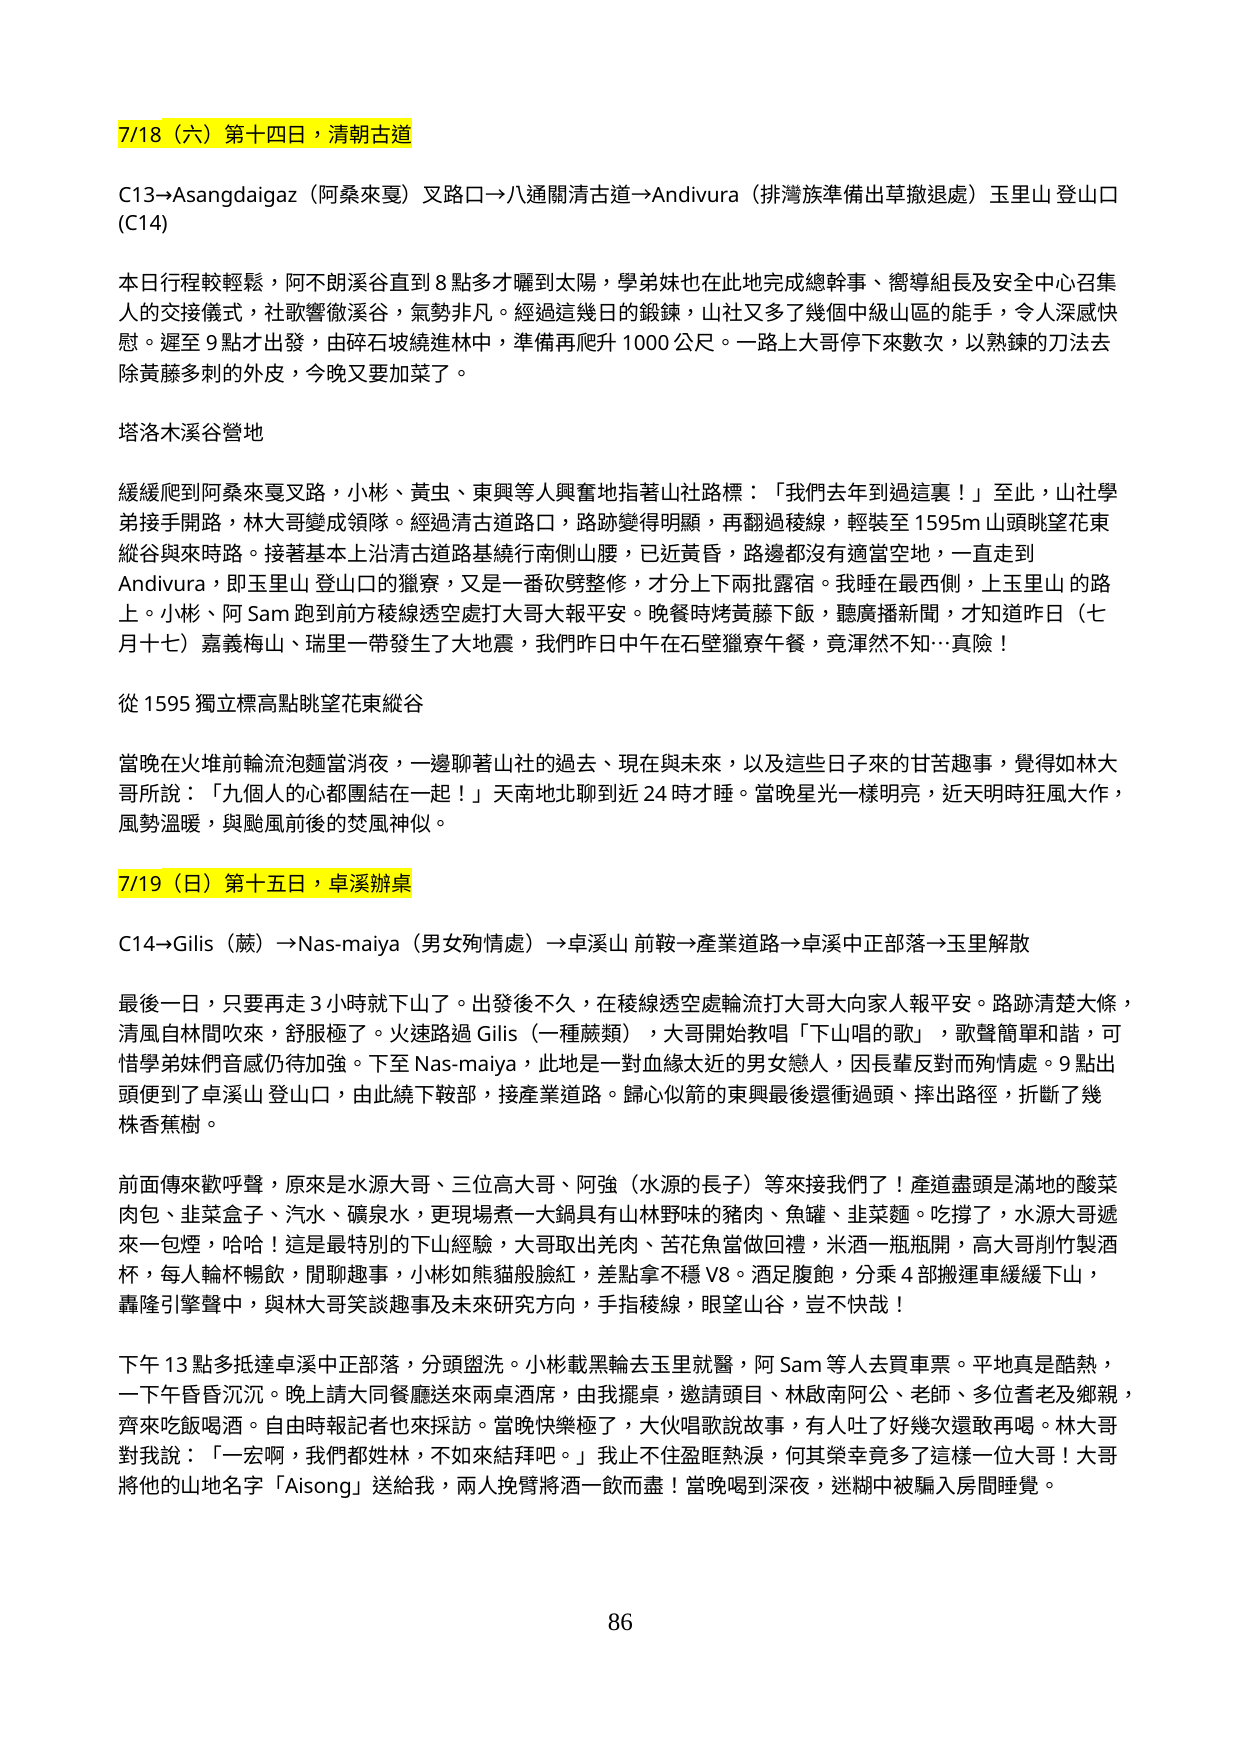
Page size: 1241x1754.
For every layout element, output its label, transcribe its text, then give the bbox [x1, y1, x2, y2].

text 7/18（六）第十四日，清朝古道 [118, 118, 1122, 148]
text C14→Gilis（蕨）→Nas-maiya（男女殉情處）→卓溪山 前鞍→產業道路→卓溪中正部落→玉里解散 [118, 927, 1122, 957]
text 本日行程較輕鬆，阿不朗溪谷直到8點多才曬到太陽，學弟妹也在此地完成總幹事、嚮導組長及安全中心召集人的交接儀式，社歌響徹溪谷，氣勢非凡。經過這幾日的鍛鍊，山社又多了幾個中級山區的能手，令人深感快慰。遲至9點才出發，由碎石坡繞進林中，準備再爬升1000公尺。一路上大哥停下來數次，以熟鍊的刀法去除黃藤多刺的外皮，今晚又要加菜了。 [118, 266, 1122, 387]
text 當晚在火堆前輪流泡麵當消夜，一邊聊著山社的過去、現在與未來，以及這些日子來的甘苦趣事，覺得如林大哥所說：「九個人的心都團結在一起！」天南地北聊到近24時才睡。當晚星光一樣明亮，近天明時狂風大作，風勢溫暖，與颱風前後的焚風神似。 [118, 747, 1122, 838]
text 7/19（日）第十五日，卓溪辦桌 [118, 867, 1122, 898]
text 最後一日，只要再走3小時就下山了。出發後不久，在稜線透空處輪流打大哥大向家人報平安。路跡清楚大條，清風自林間吹來，舒服極了。火速路過Gilis（一種蕨類），大哥開始教唱「下山唱的歌」，歌聲簡單和諧，可惜學弟妹們音感仍待加強。下至Nas-maiya，此地是一對血緣太近的男女戀人，因長輩反對而殉情處。9點出頭便到了卓溪山 登山口，由此繞下鞍部，接產業道路。歸心似箭的東興最後還衝過頭、摔出路徑，折斷了幾株香蕉樹。 [118, 987, 1122, 1138]
text 從1595獨立標高點眺望花東縱谷 [118, 687, 1122, 718]
text 塔洛木溪谷營地 [118, 417, 1122, 447]
text 緩緩爬到阿桑來戛叉路，小彬、黃虫、東興等人興奮地指著山社路標：「我們去年到過這裏！」至此，山社學弟接手開路，林大哥變成領隊。經過清古道路口，路跡變得明顯，再翻過稜線，輕裝至1595m山頭眺望花東縱谷與來時路。接著基本上沿清古道路基繞行南側山腰，已近黃昏，路邊都沒有適當空地，一直走到Andivura，即玉里山 登山口的獵寮，又是一番砍劈整修，才分上下兩批露宿。我睡在最西側，上玉里山 的路上。小彬、阿Sam跑到前方稜線透空處打大哥大報平安。晚餐時烤黃藤下飯，聽廣播新聞，才知道昨日（七月十七）嘉義梅山、瑞里一帶發生了大地震，我們昨日中午在石壁獵寮午餐，竟渾然不知…真險！ [118, 476, 1122, 658]
text 下午13點多抵達卓溪中正部落，分頭盥洗。小彬載黑輪去玉里就醫，阿Sam等人去買車票。平地真是酷熱，一下午昏昏沉沉。晚上請大同餐廳送來兩桌酒席，由我擺桌，邀請頭目、林啟南阿公、老師、多位耆老及鄉親，齊來吃飯喝酒。自由時報記者也來採訪。當晚快樂極了，大伙唱歌說故事，有人吐了好幾次還敢再喝。林大哥對我說：「一宏啊，我們都姓林，不如來結拜吧。」我止不住盈眶熱淚，何其榮幸竟多了這樣一位大哥！大哥將他的山地名字「Aisong」送給我，兩人挽臂將酒一飲而盡！當晚喝到深夜，迷糊中被騙入房間睡覺。 [118, 1348, 1122, 1500]
text C13→Asangdaigaz（阿桑來戛）叉路口→八通關清古道→Andivura（排灣族準備出草撤退處）玉里山 登山口 (C14) [118, 178, 1122, 237]
text 前面傳來歡呼聲，原來是水源大哥、三位高大哥、阿強（水源的長子）等來接我們了！產道盡頭是滿地的酸菜肉包、韭菜盒子、汽水、礦泉水，更現場煮一大鍋具有山林野味的豬肉、魚罐、韭菜麵。吃撐了，水源大哥遞來一包煙，哈哈！這是最特別的下山經驗，大哥取出羌肉、苦花魚當做回禮，米酒一瓶瓶開，高大哥削竹製酒杯，每人輪杯暢飲，閒聊趣事，小彬如熊貓般臉紅，差點拿不穩V8。酒足腹飽，分乘4部搬運車緩緩下山，轟隆引擎聲中，與林大哥笑談趣事及未來研究方向，手指稜線，眼望山谷，豈不快哉！ [118, 1168, 1122, 1319]
